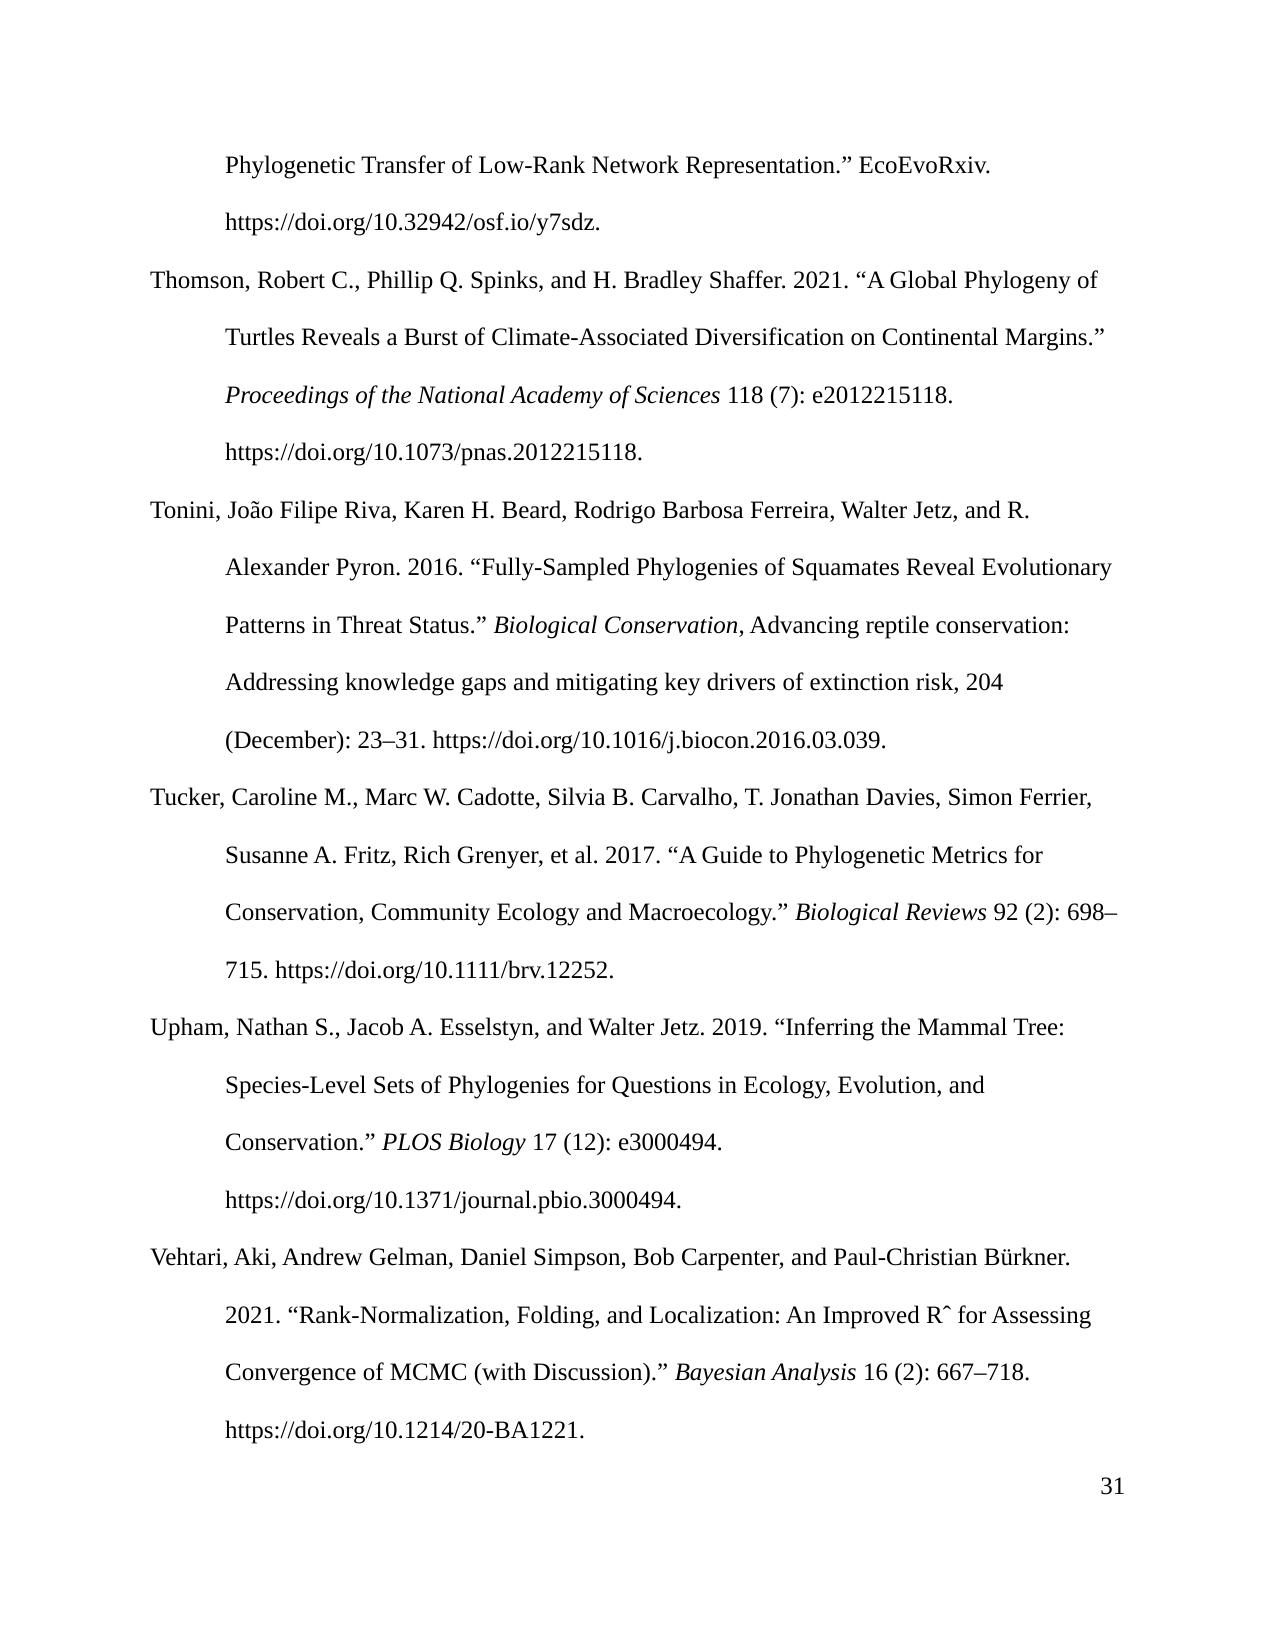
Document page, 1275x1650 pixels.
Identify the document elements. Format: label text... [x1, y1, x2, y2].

text Phylogenetic Transfer of Low-Rank Network Representation.” EcoEvoRxiv. https://doi.org/10.32942/osf.io/y7sdz. [150, 150, 1125, 236]
text Thomson, Robert C., Phillip Q. Spinks, and H. Bradley Shaffer. 2021. “A Global Phylogeny of Turtles Reveals a Burst of Climate-Associated Diversification on Continental Margins.” Proceedings of the National Academy of Sciences 118 (7): e2012215118. https://doi.org/10.1073/pnas.2012215118. [150, 265, 1125, 466]
text Vehtari, Aki, Andrew Gelman, Daniel Simpson, Bob Carpenter, and Paul-Christian Bürkner. 2021. “Rank-Normalization, Folding, and Localization: An Improved Rˆ for Assessing Convergence of MCMC (with Discussion).” Bayesian Analysis 16 (2): 667–718. https://doi.org/10.1214/20-BA1221. [150, 1242, 1125, 1444]
text Tonini, João Filipe Riva, Karen H. Beard, Rodrigo Barbosa Ferreira, Walter Jetz, and R. Alexander Pyron. 2016. “Fully-Sampled Phylogenies of Squamates Reveal Evolutionary Patterns in Threat Status.” Biological Conservation, Advancing reptile conservation: Addressing knowledge gaps and mitigating key drivers of extinction risk, 204 (December): 23–31. https://doi.org/10.1016/j.biocon.2016.03.039. [150, 495, 1125, 754]
text Upham, Nathan S., Jacob A. Esselstyn, and Walter Jetz. 2019. “Inferring the Mammal Tree: Species-Level Sets of Phylogenies for Questions in Ecology, Evolution, and Conservation.” PLOS Biology 17 (12): e3000494. https://doi.org/10.1371/journal.pbio.3000494. [150, 1012, 1125, 1214]
text Tucker, Caroline M., Marc W. Cadotte, Silvia B. Carvalho, T. Jonathan Davies, Simon Ferrier, Susanne A. Fritz, Rich Grenyer, et al. 2017. “A Guide to Phylogenetic Metrics for Conservation, Community Ecology and Macroecology.” Biological Reviews 92 (2): 698–715. https://doi.org/10.1111/brv.12252. [150, 782, 1125, 984]
